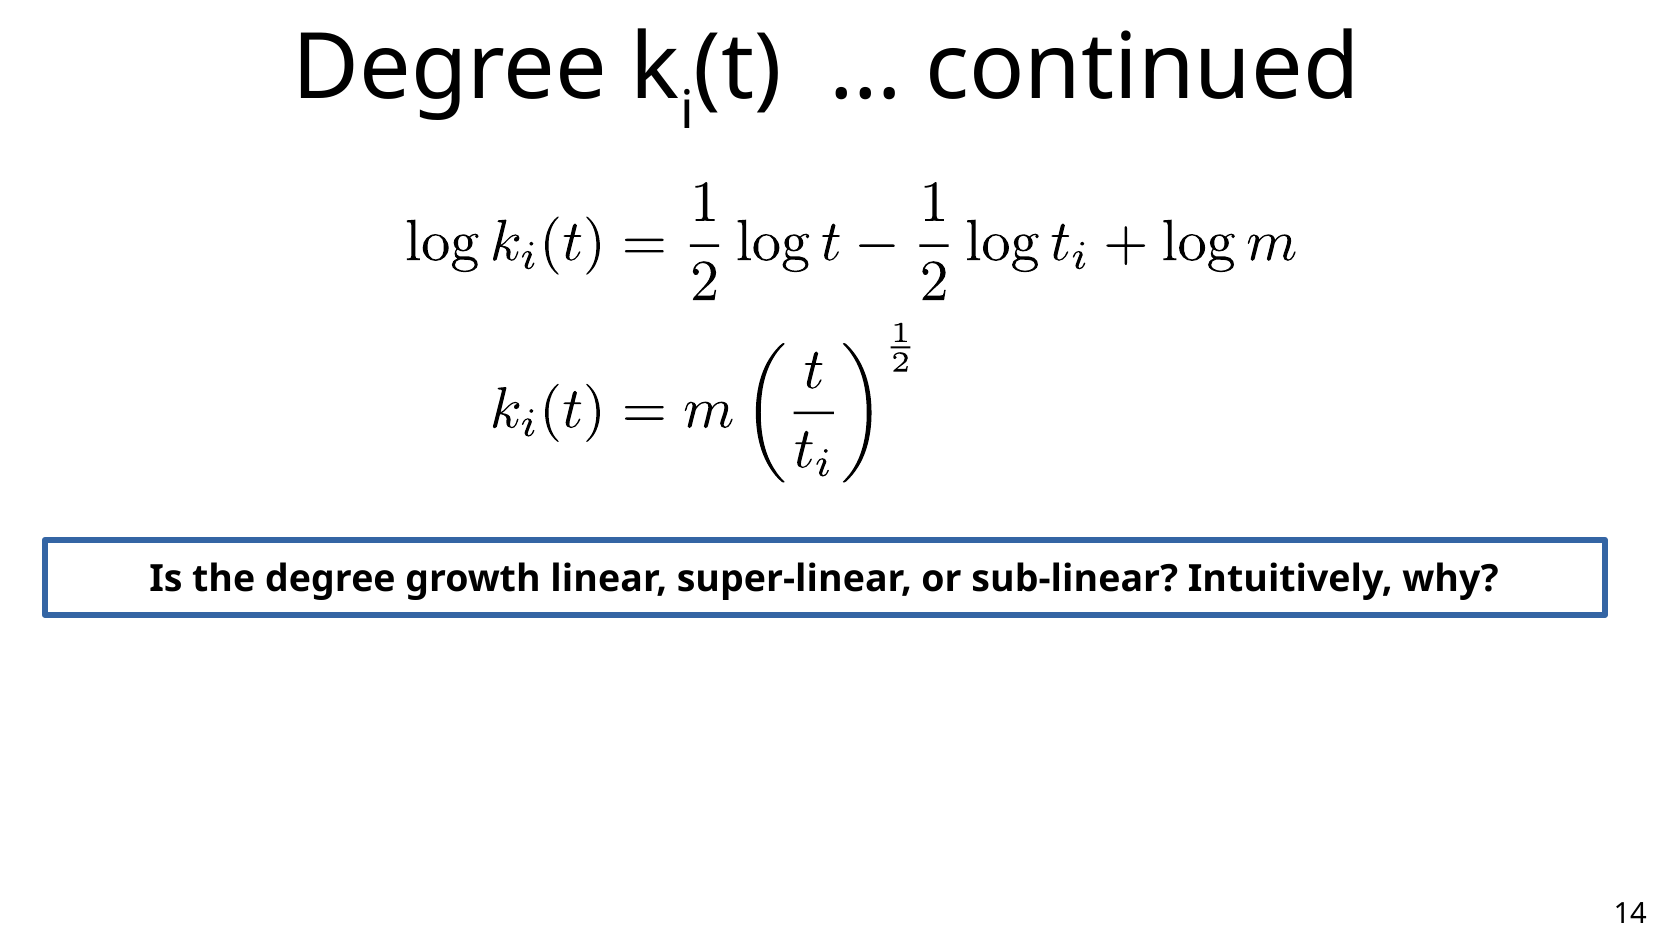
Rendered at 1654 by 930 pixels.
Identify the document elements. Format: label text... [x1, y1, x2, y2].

text_box Is the degree growth linear, super-linear, or sub-linear? Intuitively, why? [45, 540, 1606, 616]
text_box [405, 182, 1298, 483]
title Degree ki(t) … continued [82, 9, 1571, 136]
